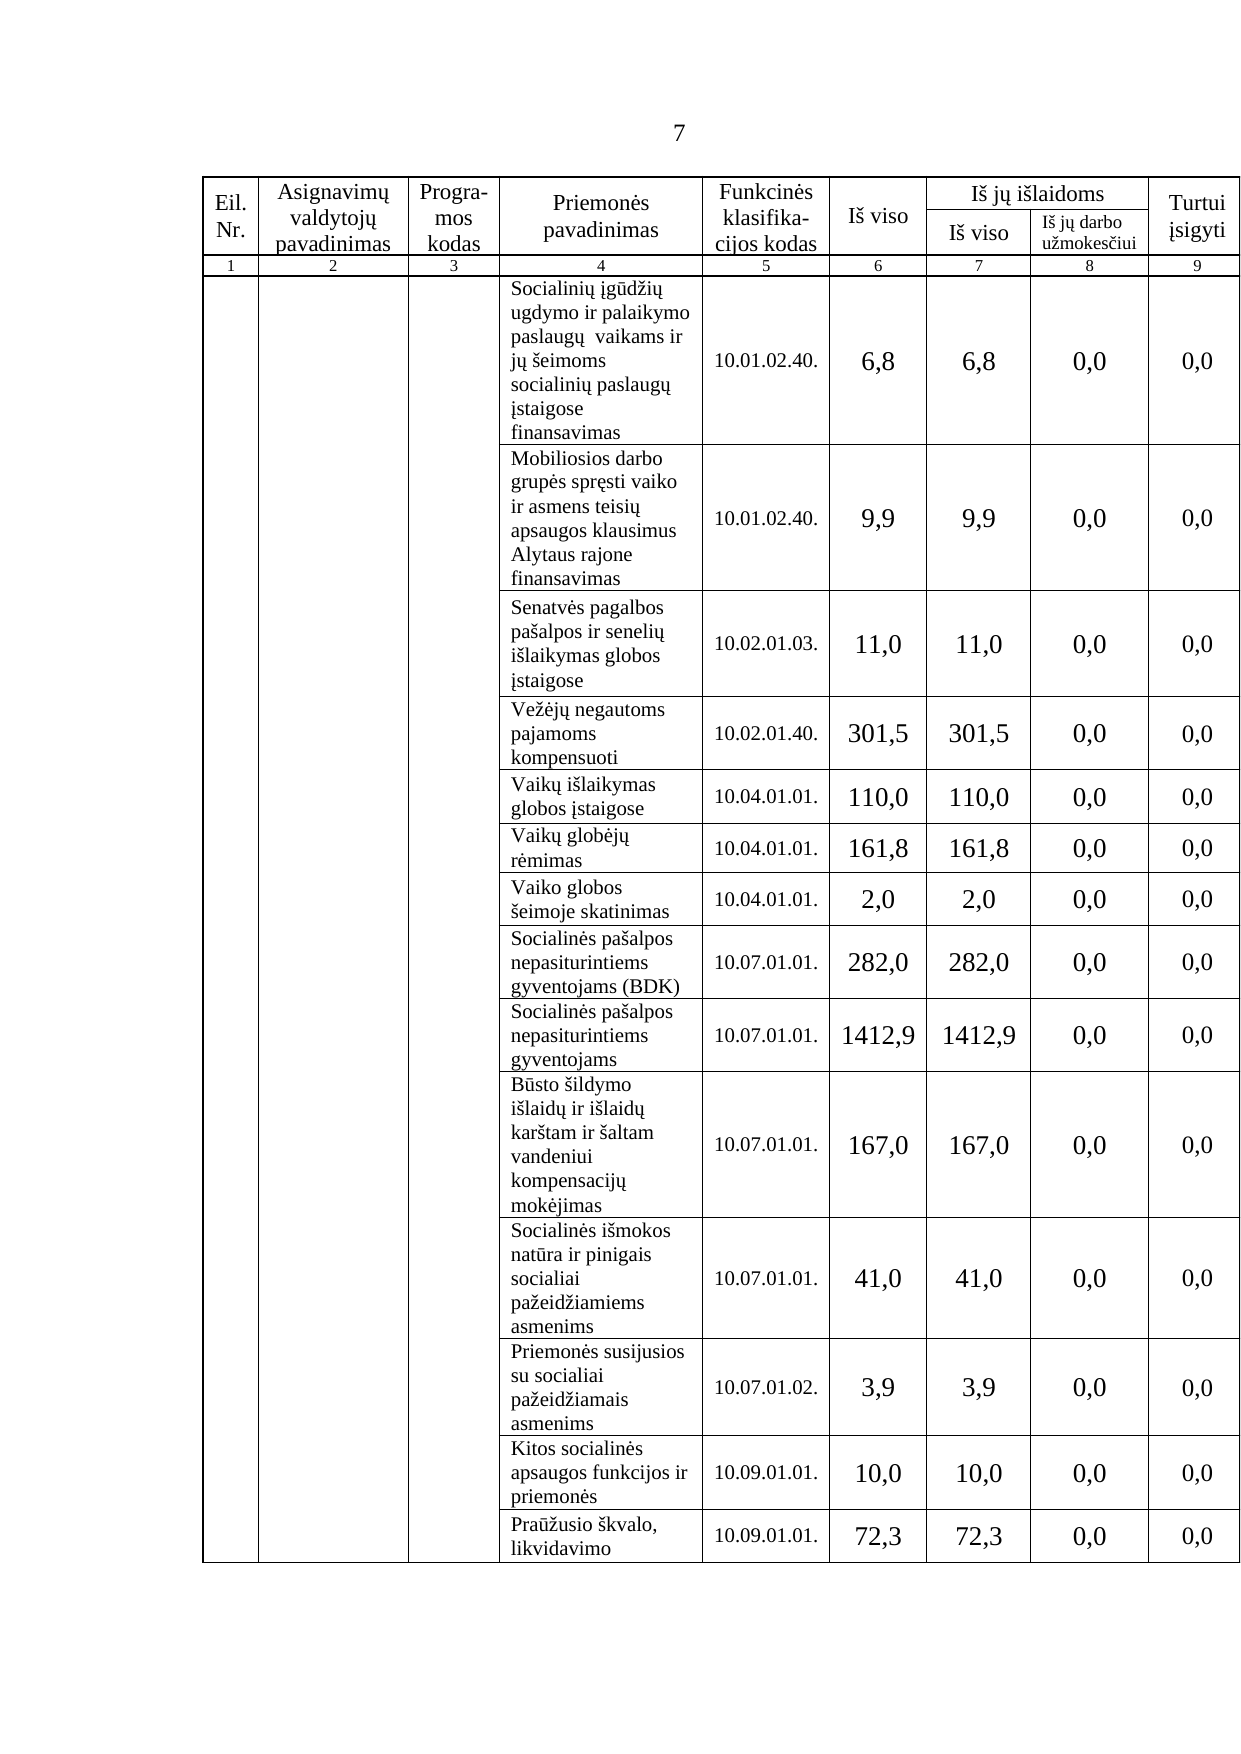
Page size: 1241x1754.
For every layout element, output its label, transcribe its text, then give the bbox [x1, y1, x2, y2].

table_cell 0,0 [1149, 445, 1239, 590]
table_cell Būsto šildymo išlaidų ir išlaidų karštam ir šaltam vandeniui kompensacijų mokėjimas [500, 1072, 702, 1217]
table_cell 3 [409, 256, 499, 275]
table_cell Praūžusio škvalo, likvidavimo [500, 1510, 702, 1562]
table_cell 0,0 [1031, 1218, 1148, 1338]
table_cell [259, 277, 408, 1562]
table_cell 282,0 [927, 926, 1030, 998]
table_cell Mobiliosios darbo grupės spręsti vaiko ir asmens teisių apsaugos klausimus Alytaus rajone finansavimas [500, 445, 702, 590]
table_header Progra-mos kodas [409, 178, 499, 254]
table_cell Vaikų išlaikymas globos įstaigose [500, 770, 702, 822]
table_header Priemonės pavadinimas [500, 178, 702, 254]
table_cell 0,0 [1031, 1510, 1148, 1562]
table_cell 10.09.01.01. [703, 1510, 829, 1562]
table_cell 0,0 [1149, 1218, 1239, 1338]
table_cell 10.07.01.01. [703, 1072, 829, 1217]
table_cell 282,0 [830, 926, 926, 998]
table_cell 1412,9 [830, 999, 926, 1071]
table_cell 72,3 [830, 1510, 926, 1562]
table_cell 0,0 [1031, 1339, 1148, 1435]
table_cell 9,9 [830, 445, 926, 590]
table_cell 11,0 [927, 591, 1030, 696]
table_cell 10.02.01.03. [703, 591, 829, 696]
table_cell 1412,9 [927, 999, 1030, 1071]
table_cell Vaiko globos šeimoje skatinimas [500, 873, 702, 925]
table_cell 10.04.01.01. [703, 873, 829, 925]
table_cell 0,0 [1149, 873, 1239, 925]
table_cell 0,0 [1149, 770, 1239, 822]
table_cell 10.04.01.01. [703, 824, 829, 872]
table_cell [409, 277, 499, 1562]
table_cell 10,0 [830, 1436, 926, 1508]
table_header Iš viso [830, 178, 926, 254]
table_cell 11,0 [830, 591, 926, 696]
table_cell 10.02.01.40. [703, 697, 829, 769]
table_header Iš jų išlaidoms [927, 178, 1148, 208]
table_header Asignavimų valdytojų pavadinimas [259, 178, 408, 254]
table_cell 0,0 [1149, 1510, 1239, 1562]
table_cell 0,0 [1031, 445, 1148, 590]
table_cell Socialinės išmokos natūra ir pinigais socialiai pažeidžiamiems asmenims [500, 1218, 702, 1338]
table_cell 0,0 [1031, 873, 1148, 925]
table_cell Priemonės susijusios su socialiai pažeidžiamais asmenims [500, 1339, 702, 1435]
table_cell 6,8 [830, 277, 926, 444]
table_cell 10.09.01.01. [703, 1436, 829, 1508]
table_cell 72,3 [927, 1510, 1030, 1562]
table_cell 3,9 [927, 1339, 1030, 1435]
table_cell 10,0 [927, 1436, 1030, 1508]
table_cell Socialinės pašalpos nepasiturintiems gyventojams [500, 999, 702, 1071]
table_header Eil. Nr. [204, 178, 258, 254]
table_cell 0,0 [1149, 1436, 1239, 1508]
table_cell 0,0 [1031, 999, 1148, 1071]
table_cell 10.01.02.40. [703, 445, 829, 590]
table_cell 0,0 [1031, 277, 1148, 444]
table_cell 0,0 [1149, 926, 1239, 998]
table_cell 0,0 [1149, 697, 1239, 769]
table_cell Socialinės pašalpos nepasiturintiems gyventojams (BDK) [500, 926, 702, 998]
table_cell 2,0 [927, 873, 1030, 925]
table_cell 301,5 [830, 697, 926, 769]
table_cell 167,0 [927, 1072, 1030, 1217]
table_cell 161,8 [830, 824, 926, 872]
table_cell 6 [830, 256, 926, 275]
table_cell Socialinių įgūdžių ugdymo ir palaikymo paslaugų vaikams ir jų šeimoms socialinių paslaugų įstaigose finansavimas [500, 277, 702, 444]
table_cell Iš jų darbo užmokesčiui [1031, 210, 1148, 254]
table_cell 6,8 [927, 277, 1030, 444]
table_cell 41,0 [830, 1218, 926, 1338]
table_cell 2 [259, 256, 408, 275]
table_cell 10.07.01.01. [703, 1218, 829, 1338]
table_cell 0,0 [1149, 277, 1239, 444]
table_header Funkcinės klasifika-cijos kodas [703, 178, 829, 254]
table_cell 0,0 [1031, 770, 1148, 822]
table_cell Vaikų globėjų rėmimas [500, 824, 702, 872]
table_cell 0,0 [1149, 999, 1239, 1071]
table_cell 0,0 [1031, 1436, 1148, 1508]
table_cell 10.07.01.02. [703, 1339, 829, 1435]
table_cell 0,0 [1031, 824, 1148, 872]
table_cell 110,0 [927, 770, 1030, 822]
table_cell 0,0 [1031, 591, 1148, 696]
table_cell 9,9 [927, 445, 1030, 590]
table_cell 0,0 [1031, 1072, 1148, 1217]
table_cell 0,0 [1031, 697, 1148, 769]
table_cell Senatvės pagalbos pašalpos ir senelių išlaikymas globos įstaigose [500, 591, 702, 696]
table_cell 167,0 [830, 1072, 926, 1217]
table_cell 10.07.01.01. [703, 926, 829, 998]
table_cell 0,0 [1149, 1072, 1239, 1217]
table_cell 41,0 [927, 1218, 1030, 1338]
table_cell 4 [500, 256, 702, 275]
table_cell 8 [1031, 256, 1148, 275]
table_cell Vežėjų negautoms pajamoms kompensuoti [500, 697, 702, 769]
table_cell 0,0 [1149, 824, 1239, 872]
table_cell 7 [927, 256, 1030, 275]
table_cell 161,8 [927, 824, 1030, 872]
table_cell 3,9 [830, 1339, 926, 1435]
table_cell Kitos socialinės apsaugos funkcijos ir priemonės [500, 1436, 702, 1508]
table_cell 10.04.01.01. [703, 770, 829, 822]
table_cell 2,0 [830, 873, 926, 925]
table_cell [204, 277, 258, 1562]
table_cell 301,5 [927, 697, 1030, 769]
table_cell 0,0 [1149, 591, 1239, 696]
table_cell 0,0 [1031, 926, 1148, 998]
table_cell 1 [204, 256, 258, 275]
table_cell 10.01.02.40. [703, 277, 829, 444]
table_cell 5 [703, 256, 829, 275]
table_cell 9 [1149, 256, 1239, 275]
table_cell 10.07.01.01. [703, 999, 829, 1071]
table_cell Iš viso [927, 210, 1030, 254]
table_cell 110,0 [830, 770, 926, 822]
table_header Turtui įsigyti [1149, 178, 1239, 254]
table_cell 0,0 [1149, 1339, 1239, 1435]
